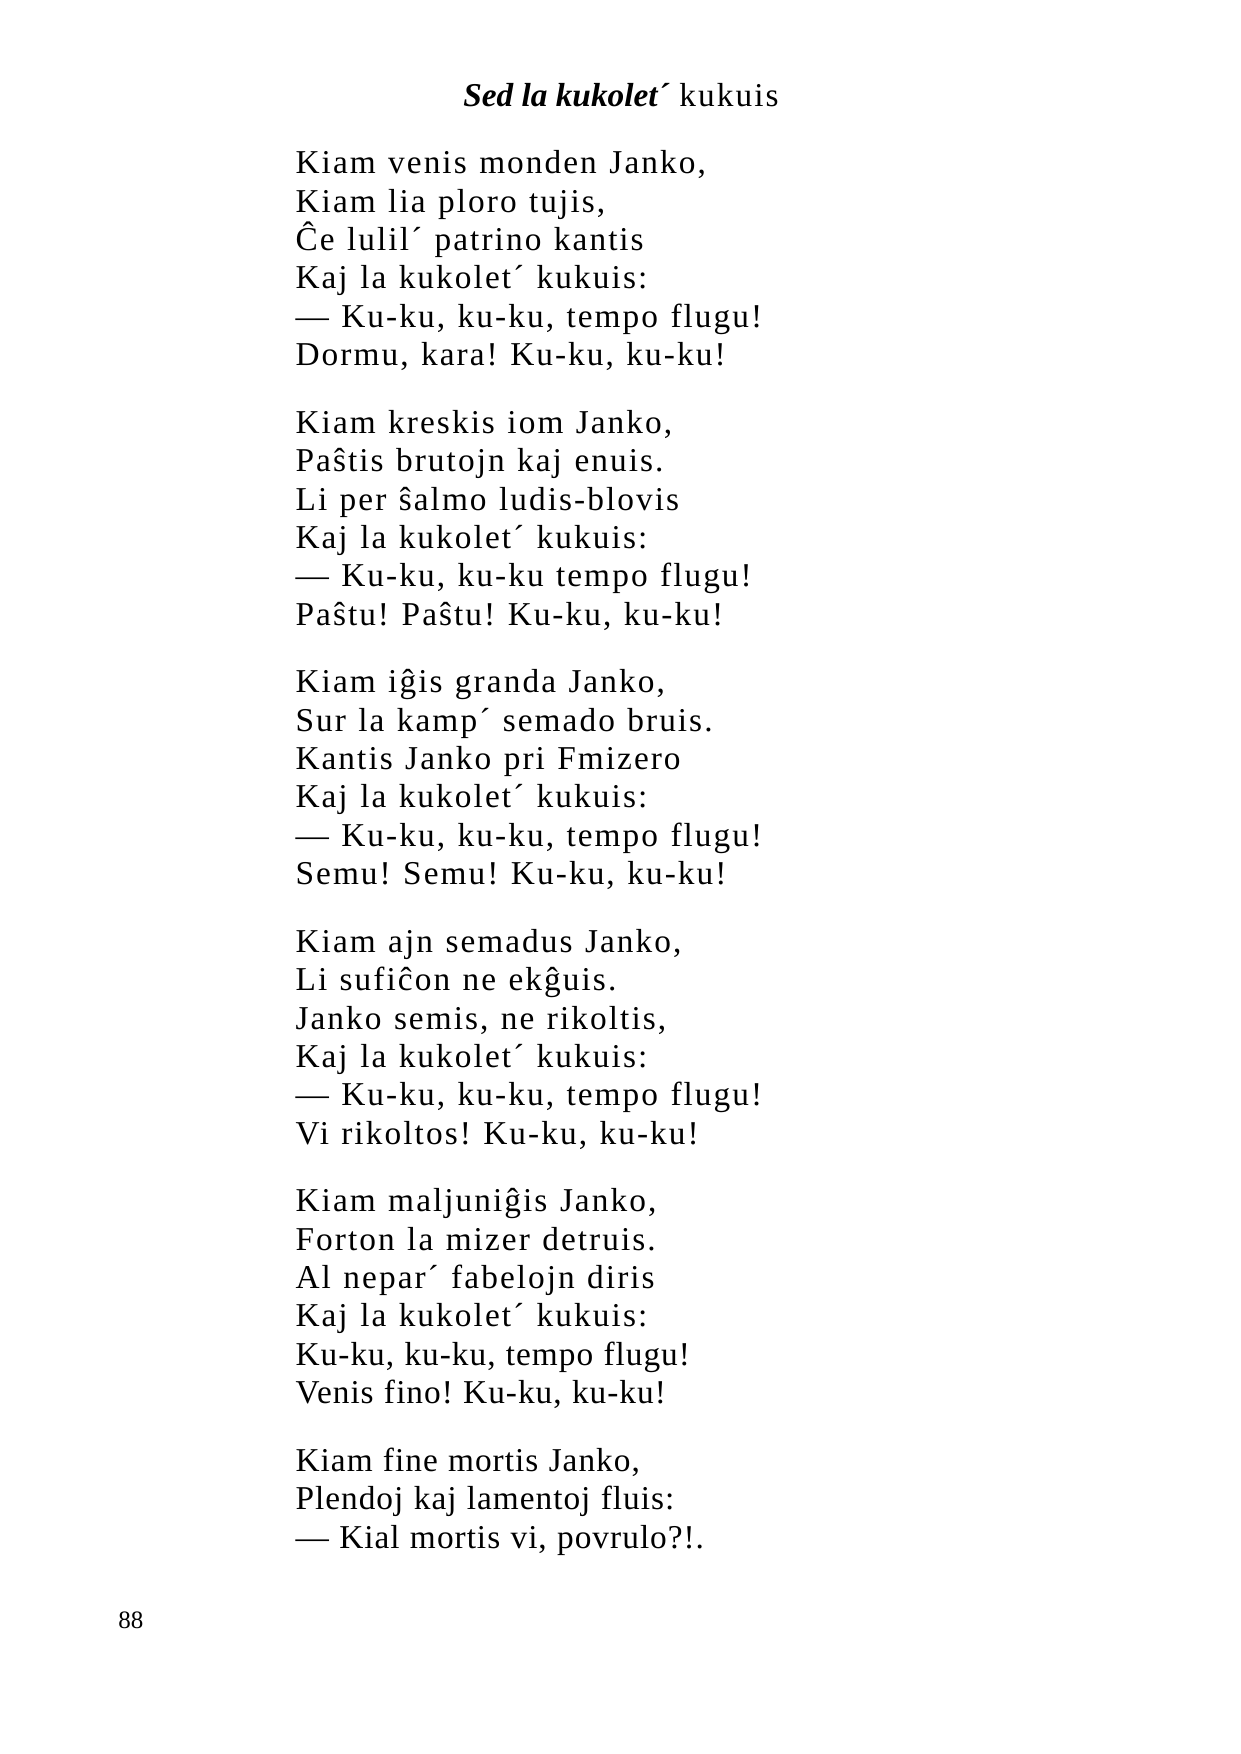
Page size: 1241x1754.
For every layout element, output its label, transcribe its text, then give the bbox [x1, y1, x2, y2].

text Al nepar´ fabelojn diris [118, 1257, 1123, 1296]
text — Ku-ku, ku-ku, tempo flugu! [118, 296, 1123, 334]
text Kiam lia ploro tujis, [118, 181, 1123, 219]
text Sed la kukolet´ kukuis [118, 75, 1123, 113]
text Forton la mizer detruis. [118, 1219, 1123, 1257]
text Li per ŝalmo ludis-blovis [118, 479, 1123, 517]
text Paŝtu! Paŝtu! Ku-ku, ku-ku! [118, 594, 1123, 632]
text — Ku-ku, ku-ku, tempo flugu! [118, 1074, 1123, 1113]
text Dormu, kara! Ku-ku, ku-ku! [118, 334, 1123, 373]
text Sur la kamp´ semado bruis. [118, 700, 1123, 738]
text Li sufiĉon ne ekĝuis. [118, 959, 1123, 998]
text Kiam ajn semadus Janko, [118, 921, 1123, 959]
text Venis fino! Ku-ku, ku-ku! [118, 1372, 1123, 1411]
text Plendoj kaj lamentoj fluis: [118, 1478, 1123, 1517]
text Janko semis, ne rikoltis, [118, 998, 1123, 1036]
text Kiam iĝis granda Janko, [118, 662, 1123, 700]
text Kiam venis monden Janko, [118, 143, 1123, 181]
text — Kial mortis vi, povrulo?!. [118, 1517, 1123, 1555]
text Paŝtis brutojn kaj enuis. [118, 441, 1123, 479]
text Vi rikoltos! Ku-ku, ku-ku! [118, 1113, 1123, 1151]
text Kaj la kukolet´ kukuis: [118, 258, 1123, 296]
text Ĉe lulil´ patrino kantis [118, 219, 1123, 258]
text — Ku-ku, ku-ku tempo flugu! [118, 556, 1123, 594]
text Kaj la kukolet´ kukuis: [118, 777, 1123, 815]
text — Ku-ku, ku-ku, tempo flugu! [118, 815, 1123, 853]
text Kiam kreskis iom Janko, [118, 402, 1123, 441]
text Ku-ku, ku-ku, tempo flugu! [118, 1334, 1123, 1372]
text Kaj la kukolet´ kukuis: [118, 517, 1123, 556]
text Kiam maljuniĝis Janko, [118, 1181, 1123, 1219]
text Kiam fine mortis Janko, [118, 1440, 1123, 1478]
text Kaj la kukolet´ kukuis: [118, 1036, 1123, 1074]
text Semu! Semu! Ku-ku, ku-ku! [118, 853, 1123, 892]
text Kaj la kukolet´ kukuis: [118, 1296, 1123, 1334]
text Kantis Janko pri Fmizero [118, 738, 1123, 777]
